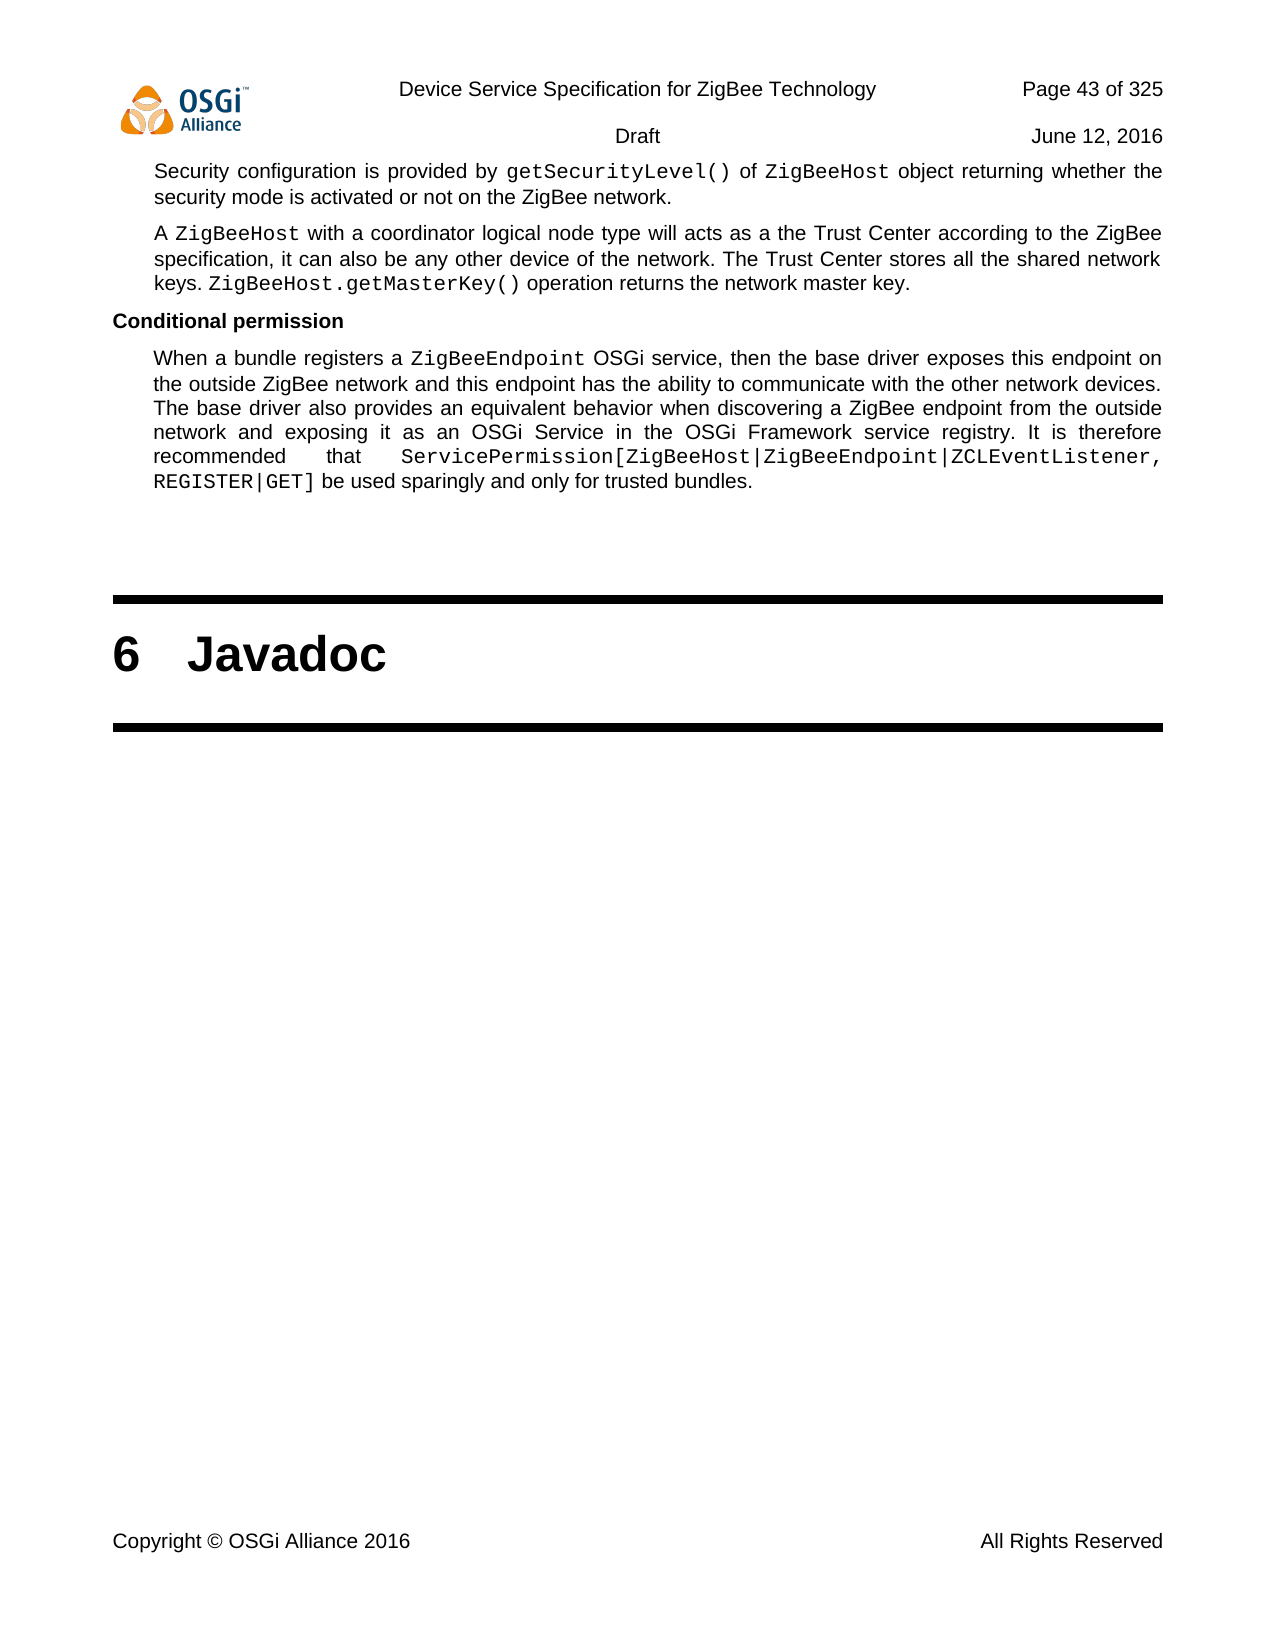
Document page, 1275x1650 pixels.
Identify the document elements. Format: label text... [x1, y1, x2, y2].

text Security configuration is provided by getSecurityLevel() of ZigBeeHost object returning whether the security mode is activated or not on the ZigBee network. [154, 159, 1163, 209]
picture [113, 78, 257, 142]
text A ZigBeeHost with a coordinator logical node type will acts as a the Trust Center according to the ZigBee specification, it can also be any other device of the network. The Trust Center stores all the shared network keys. ZigBeeHost.getMasterKey() operation returns the network master key. [154, 221, 1163, 297]
list Conditional permission [112, 309, 1163, 333]
text When a bundle registers a ZigBeeEndpoint OSGi service, then the base driver exposes this endpoint on the outside ZigBee network and this endpoint has the ability to communicate with the other network devices. The base driver also provides an equivalent behavior when discovering a ZigBee endpoint from the outside network and exposing it as an OSGi Service in the OSGi Framework service registry. It is therefore recommended that ServicePermission[ZigBeeHost|ZigBeeEndpoint|ZCLEventListener, REGISTER|GET] be used sparingly and only for trusted bundles. [153, 346, 1163, 495]
subtitle Javadoc [112, 596, 1163, 732]
